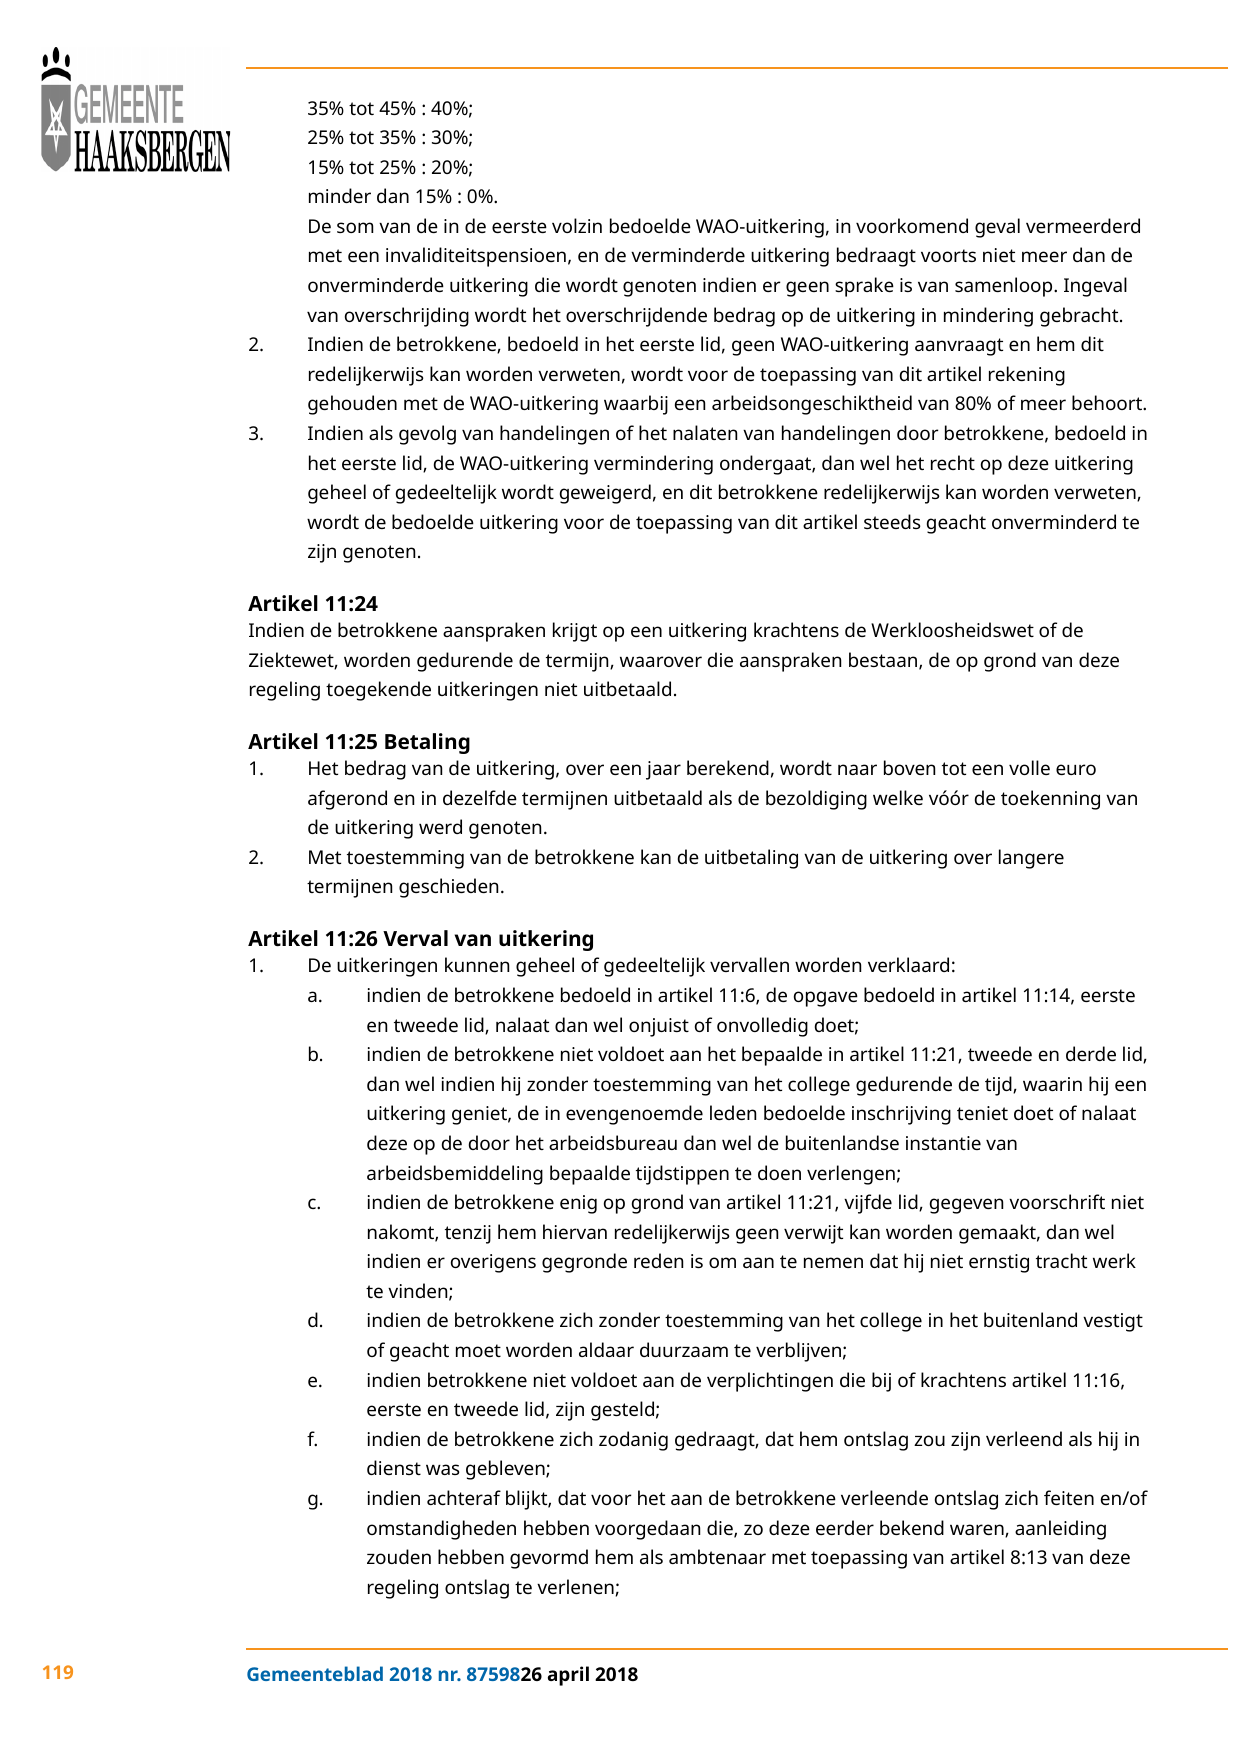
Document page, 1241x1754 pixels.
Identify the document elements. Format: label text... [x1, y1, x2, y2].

list Indien de betrokkene, bedoeld in het eerste lid, geen WAO-uitkering aanvraagt en hem dit redelijkerwijs kan worden verweten, wordt voor de toepassing van dit artikel rekening gehouden met de WAO-uitkering waarbij een arbeidsongeschiktheid van 80% of meer behoort. [248, 331, 1152, 416]
text Artikel 11:25 Betaling [248, 727, 1152, 755]
list indien achteraf blijkt, dat voor het aan de betrokkene verleende ontslag zich feiten en/of omstandigheden hebben voorgedaan die, zo deze eerder bekend waren, aanleiding zouden hebben gevormd hem als ambtenaar met toepassing van artikel 8:13 van deze regeling ontslag te verlenen; [307, 1485, 1152, 1599]
list indien betrokkene niet voldoet aan de verplichtingen die bij of krachtens artikel 11:16, eerste en tweede lid, zijn gesteld; [307, 1367, 1152, 1422]
list indien de betrokkene zich zodanig gedraagt, dat hem ontslag zou zijn verleend als hij in dienst was gebleven; [307, 1426, 1152, 1481]
list Het bedrag van de uitkering, over een jaar berekend, wordt naar boven tot een volle euro afgerond en in dezelfde termijnen uitbetaald als de bezoldiging welke vóór de toekenning van de uitkering werd genoten. [248, 755, 1152, 840]
list indien de betrokkene enig op grond van artikel 11:21, vijfde lid, gegeven voorschrift niet nakomt, tenzij hem hiervan redelijkerwijs geen verwijt kan worden gemaakt, dan wel indien er overigens gegronde reden is om aan te nemen dat hij niet ernstig tracht werk te vinden; [307, 1189, 1152, 1304]
text Indien de betrokkene aanspraken krijgt op een uitkering krachtens de Werkloosheidswet of de Ziektewet, worden gedurende de termijn, waarover die aanspraken bestaan, de op grond van deze regeling toegekende uitkeringen niet uitbetaald. [248, 617, 1152, 702]
list indien de betrokkene zich zonder toestemming van het college in het buitenland vestigt of geacht moet worden aldaar duurzaam te verblijven; [307, 1308, 1152, 1363]
list Indien als gevolg van handelingen of het nalaten van handelingen door betrokkene, bedoeld in het eerste lid, de WAO-uitkering vermindering ondergaat, dan wel het recht op deze uitkering geheel of gedeeltelijk wordt geweigerd, en dit betrokkene redelijkerwijs kan worden verweten, wordt de bedoelde uitkering voor de toepassing van dit artikel steeds geacht onverminderd te zijn genoten. [248, 420, 1152, 564]
list De som van de in de eerste volzin bedoelde WAO-uitkering, in voorkomend geval vermeerderd met een invaliditeitspensioen, en de verminderde uitkering bedraagt voorts niet meer dan de onverminderde uitkering die wordt genoten indien er geen sprake is van samenloop. Ingeval van overschrijding wordt het overschrijdende bedrag op de uitkering in mindering gebracht. [248, 213, 1152, 328]
list minder dan 15% : 0%. [248, 183, 1152, 209]
list De uitkeringen kunnen geheel of gedeeltelijk vervallen worden verklaard: [248, 953, 1152, 978]
list 25% tot 35% : 30%; [248, 124, 1152, 150]
text Artikel 11:24 [248, 589, 1152, 617]
list Met toestemming van de betrokkene kan de uitbetaling van de uitkering over langere termijnen geschieden. [248, 844, 1152, 899]
list indien de betrokkene niet voldoet aan het bepaalde in artikel 11:21, tweede en derde lid, dan wel indien hij zonder toestemming van het college gedurende de tijd, waarin hij een uitkering geniet, de in evengenoemde leden bedoelde inschrijving teniet doet of nalaat deze op de door het arbeidsbureau dan wel de buitenlandse instantie van arbeidsbemiddeling bepaalde tijdstippen te doen verlengen; [307, 1041, 1152, 1185]
list 15% tot 25% : 20%; [248, 154, 1152, 180]
text Artikel 11:26 Verval van uitkering [248, 924, 1152, 953]
picture [41, 47, 231, 172]
list 35% tot 45% : 40%; [248, 95, 1152, 121]
list indien de betrokkene bedoeld in artikel 11:6, de opgave bedoeld in artikel 11:14, eerste en tweede lid, nalaat dan wel onjuist of onvolledig doet; [307, 982, 1152, 1037]
